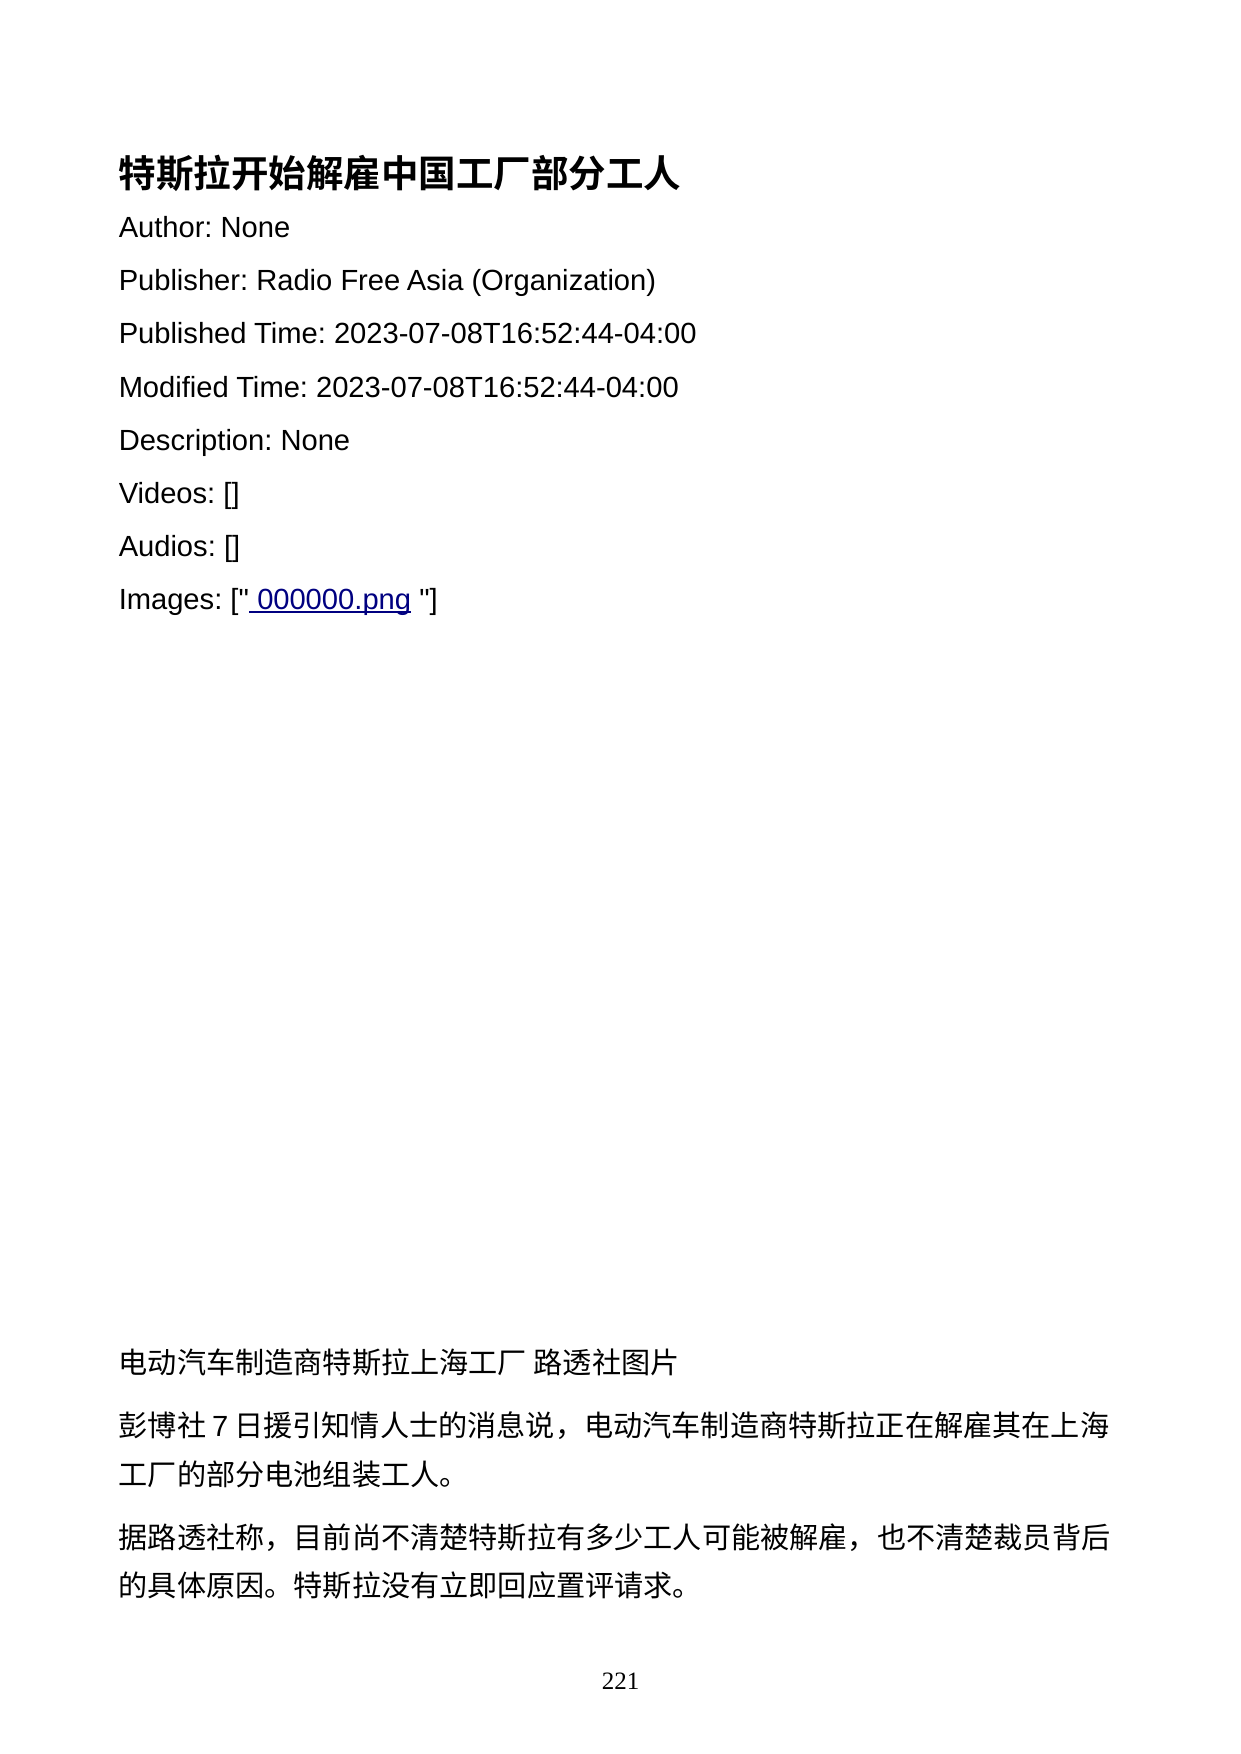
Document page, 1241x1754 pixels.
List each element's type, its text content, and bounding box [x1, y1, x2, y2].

text 电动汽车制造商特斯拉上海工厂 路透社图片 [118, 635, 1122, 1382]
text Author: None [118, 210, 1122, 244]
text Publisher: Radio Free Asia (Organization) [118, 263, 1122, 297]
text Images: [" 000000.png "] [118, 582, 1122, 616]
text Audios: [] [118, 529, 1122, 563]
text 据路透社称，目前尚不清楚特斯拉有多少工人可能被解雇，也不清楚裁员背后的具体原因。特斯拉没有立即回应置评请求。 [118, 1514, 1122, 1605]
text Description: None [118, 423, 1122, 456]
subtitle 特斯拉开始解雇中国工厂部分工人 [118, 143, 1122, 198]
text Videos: [] [118, 476, 1122, 509]
text 彭博社7日援引知情人士的消息说，电动汽车制造商特斯拉正在解雇其在上海工厂的部分电池组装工人。 [118, 1403, 1122, 1493]
text Modified Time: 2023-07-08T16:52:44-04:00 [118, 370, 1122, 403]
text Published Time: 2023-07-08T16:52:44-04:00 [118, 317, 1122, 350]
